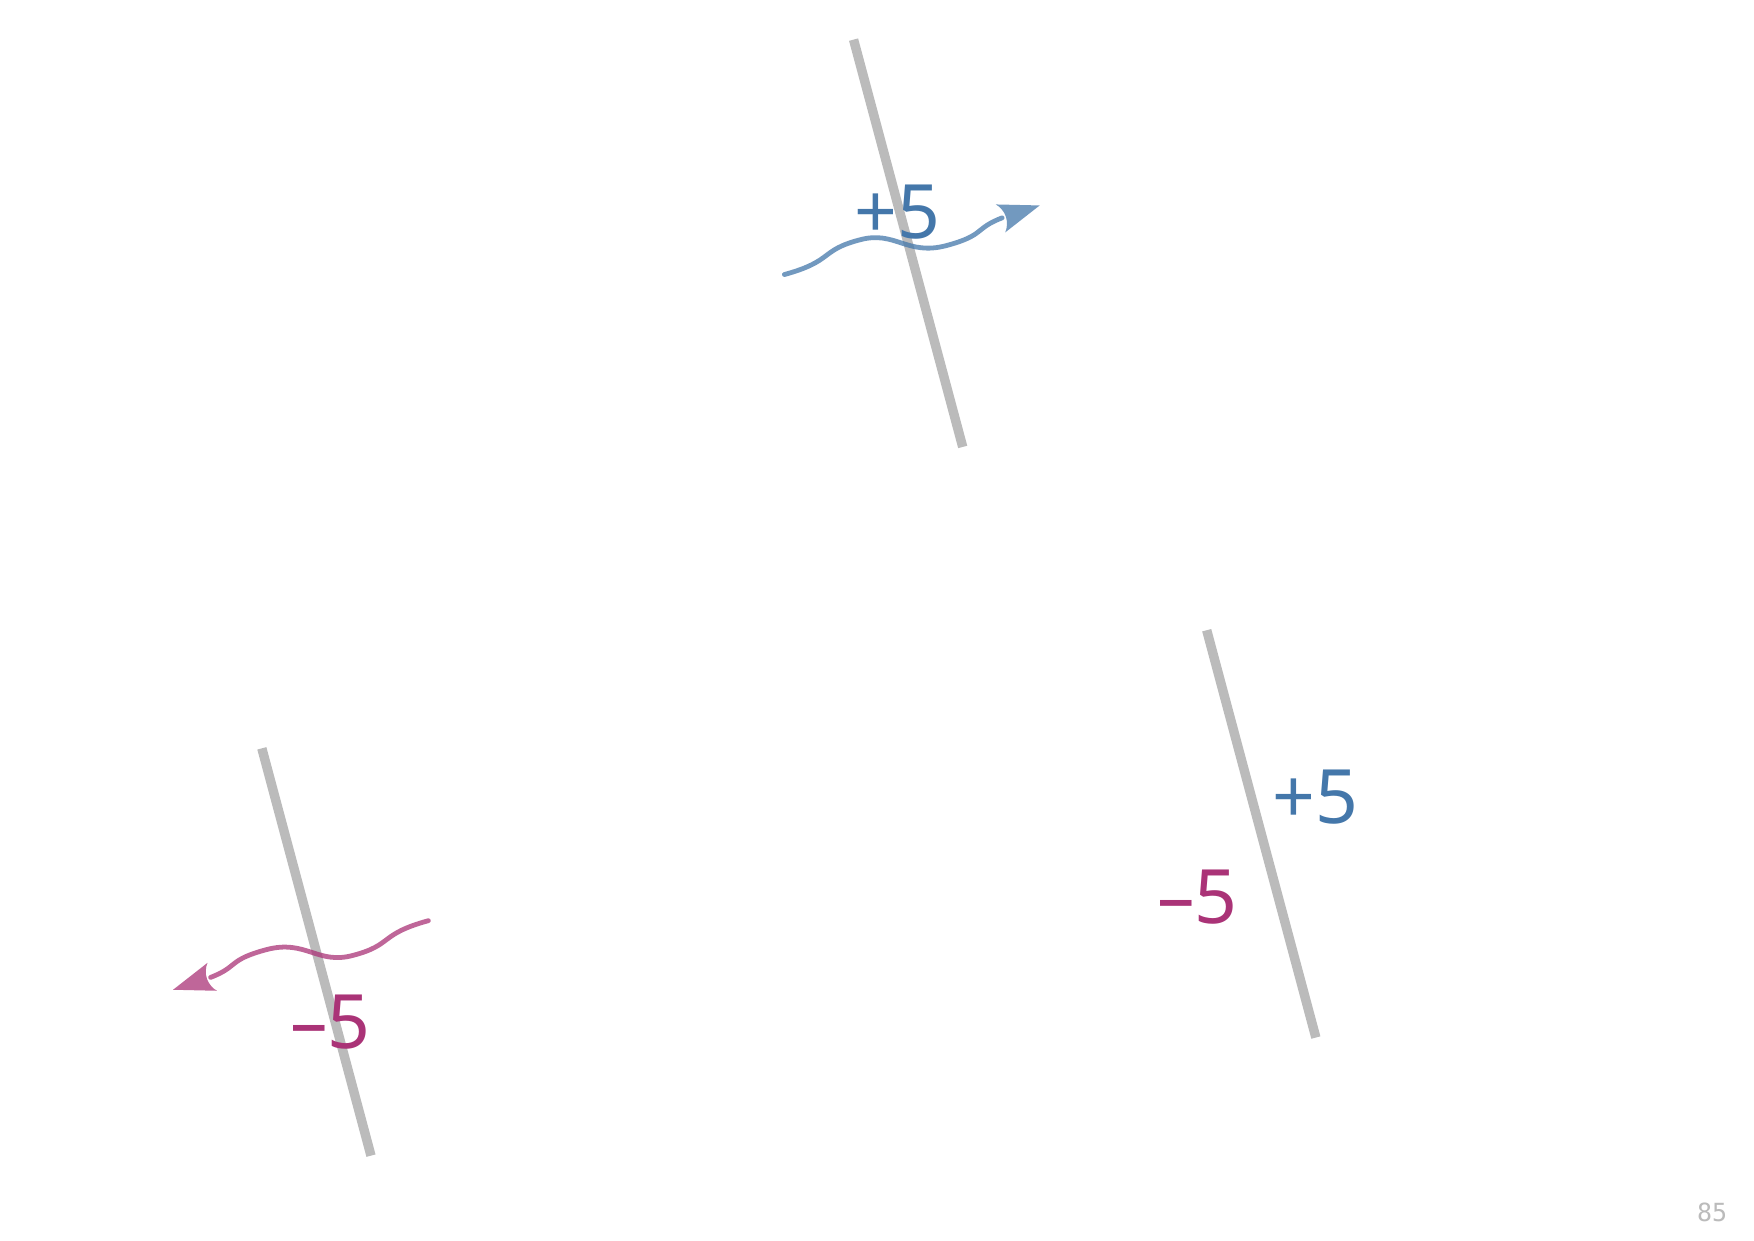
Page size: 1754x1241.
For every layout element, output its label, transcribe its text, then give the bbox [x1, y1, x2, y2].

text_box –5 [1142, 835, 1248, 926]
text_box +5 [1258, 735, 1371, 826]
text_box +5 [840, 151, 953, 241]
text_box –5 [275, 960, 381, 1051]
